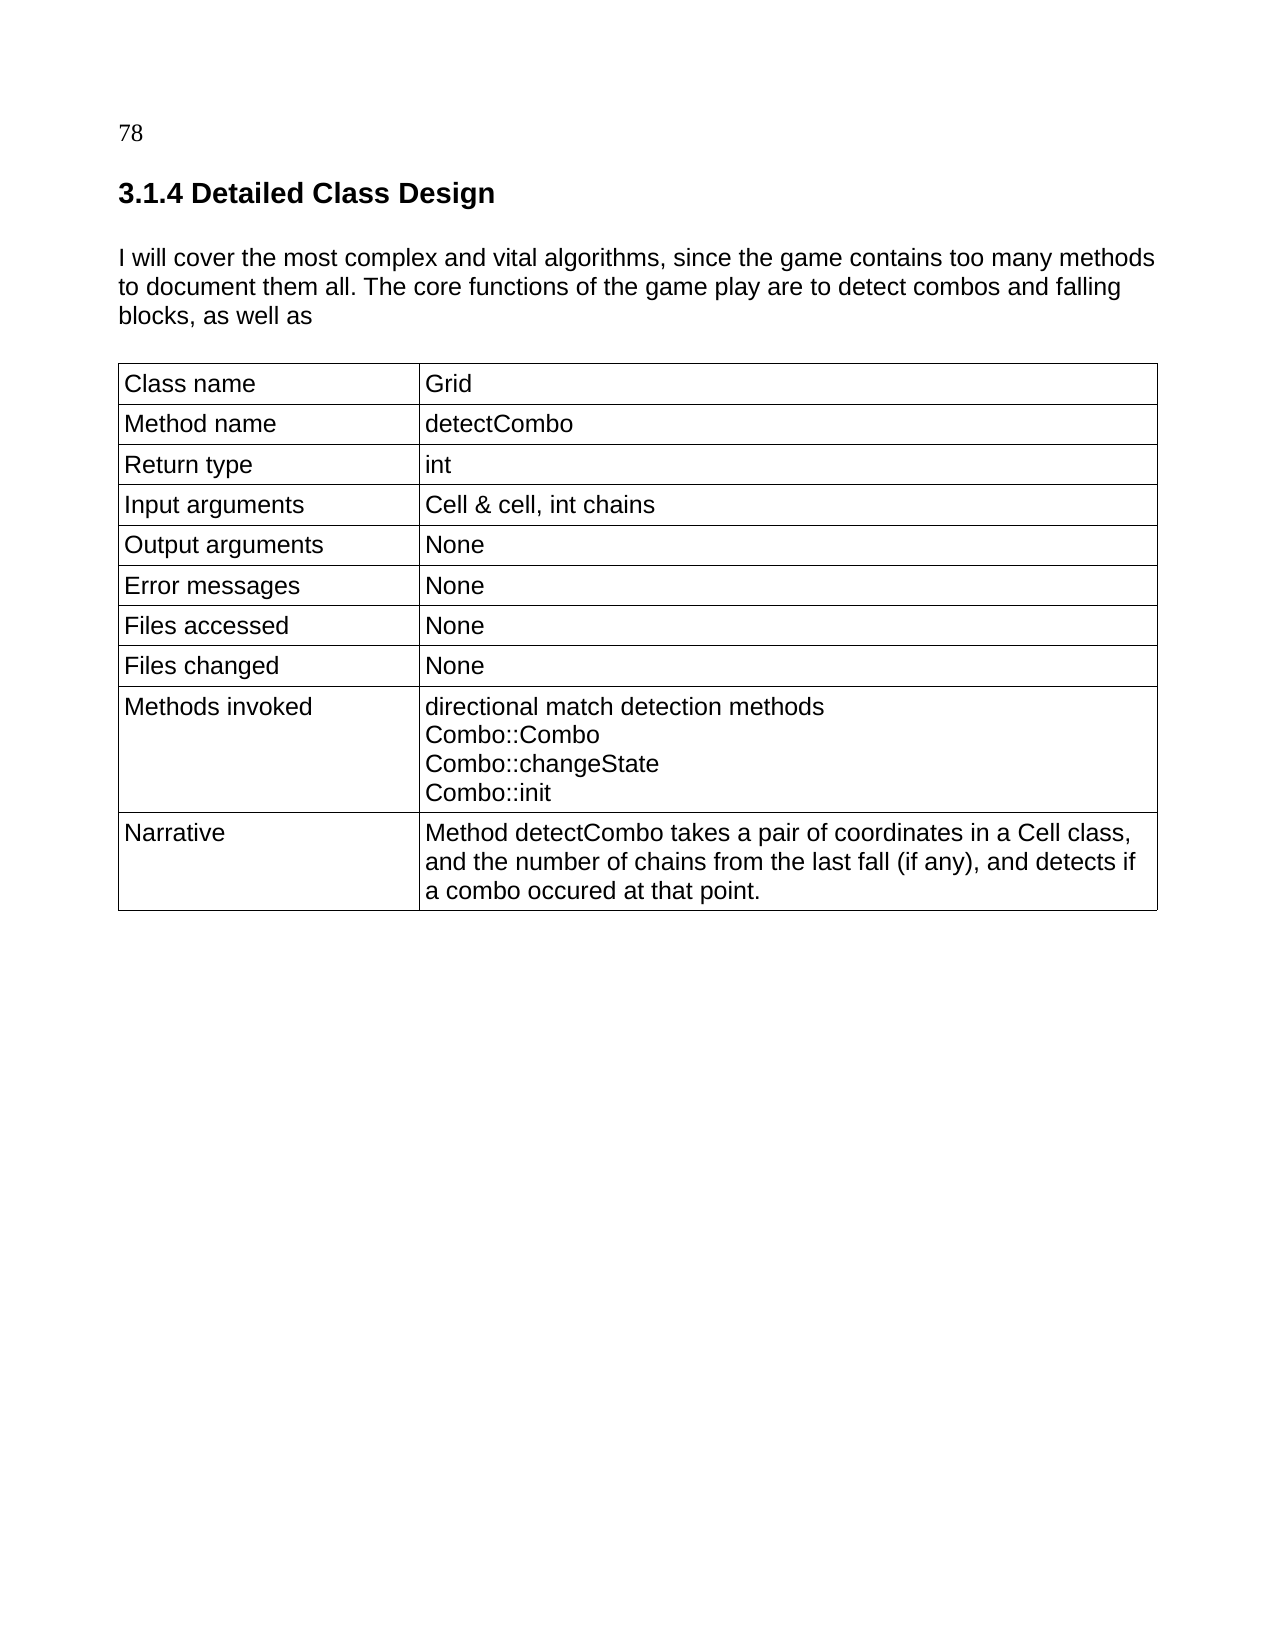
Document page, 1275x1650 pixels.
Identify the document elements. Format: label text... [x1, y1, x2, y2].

table_cell Input arguments [119, 485, 419, 524]
table_cell None [420, 526, 1157, 565]
table_cell None [420, 566, 1157, 605]
table_header Class name [119, 364, 419, 403]
table_cell detectCombo [420, 405, 1157, 444]
table_cell int [420, 445, 1157, 484]
table_cell Return type [119, 445, 419, 484]
table_cell Methods invoked [119, 687, 419, 812]
table_cell Method detectCombo takes a pair of coordinates in a Cell class, and the number of chains from the last fall (if any), and detects if a combo occured at that point. [420, 813, 1157, 910]
table_cell None [420, 606, 1157, 645]
text 3.1.4 Detailed Class Design [118, 176, 1157, 210]
table_cell Method name [119, 405, 419, 444]
table_cell Output arguments [119, 526, 419, 565]
table_cell Files changed [119, 646, 419, 686]
table_cell Error messages [119, 566, 419, 605]
text I will cover the most complex and vital algorithms, since the game contains too many methods to document them all. The core functions of the game play are to detect combos and falling blocks, as well as [118, 243, 1157, 330]
table_cell Cell & cell, int chains [420, 485, 1157, 524]
table_cell Files accessed [119, 606, 419, 645]
table_header Grid [420, 364, 1157, 403]
table_cell None [420, 646, 1157, 686]
table_cell Narrative [119, 813, 419, 910]
table_cell directional match detection methods Combo::Combo Combo::changeState Combo::init [420, 687, 1157, 812]
